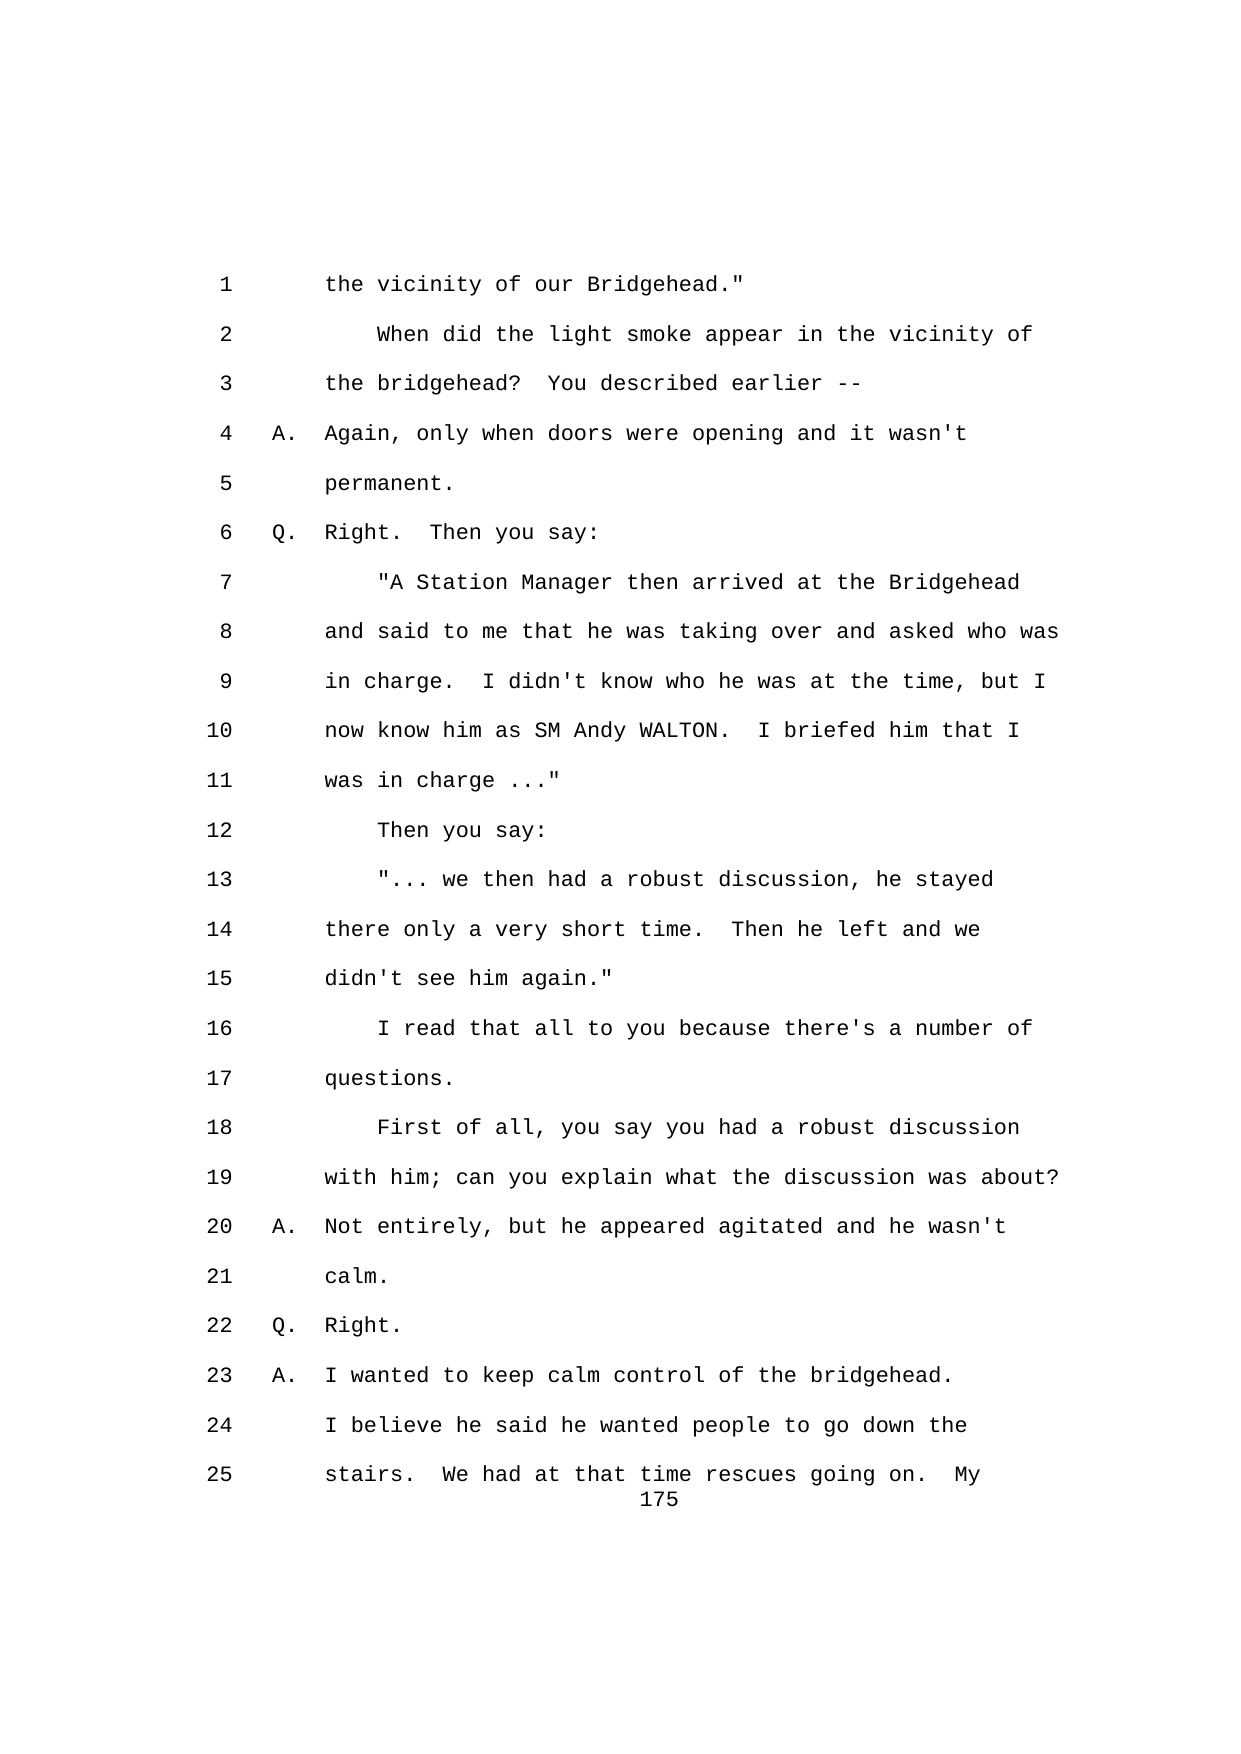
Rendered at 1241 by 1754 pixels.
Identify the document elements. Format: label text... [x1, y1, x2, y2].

text 10 now know him as SM Andy WALTON. I briefed him that I [75, 719, 1165, 744]
text 14 there only a very short time. Then he left and we [75, 918, 1165, 943]
text 13 "... we then had a robust discussion, he stayed [75, 868, 1165, 893]
text 19 with him; can you explain what the discussion was about? [75, 1166, 1165, 1191]
text 2 When did the light smoke appear in the vicinity of [75, 323, 1165, 348]
text 25 stairs. We had at that time rescues going on. My [75, 1463, 1165, 1488]
text 5 permanent. [75, 472, 1165, 496]
text 4 A. Again, only when doors were opening and it wasn't [75, 422, 1165, 447]
text 20 A. Not entirely, but he appeared agitated and he wasn't [75, 1215, 1165, 1240]
text 23 A. I wanted to keep calm control of the bridgehead. [75, 1364, 1165, 1389]
text 16 I read that all to you because there's a number of [75, 1017, 1165, 1042]
text 21 calm. [75, 1265, 1165, 1290]
text 17 questions. [75, 1067, 1165, 1091]
text 3 the bridgehead? You described earlier -- [75, 372, 1165, 397]
text 15 didn't see him again." [75, 967, 1165, 992]
text 18 First of all, you say you had a robust discussion [75, 1116, 1165, 1141]
text 7 "A Station Manager then arrived at the Bridgehead [75, 571, 1165, 596]
text 11 was in charge ..." [75, 769, 1165, 794]
text 6 Q. Right. Then you say: [75, 521, 1165, 546]
text 1 the vicinity of our Bridgehead." [75, 273, 1165, 298]
text 9 in charge. I didn't know who he was at the time, but I [75, 670, 1165, 695]
text 12 Then you say: [75, 819, 1165, 843]
text 175 [75, 1488, 1165, 1513]
text 8 and said to me that he was taking over and asked who was [75, 620, 1165, 645]
text 22 Q. Right. [75, 1314, 1165, 1339]
text 24 I believe he said he wanted people to go down the [75, 1414, 1165, 1438]
